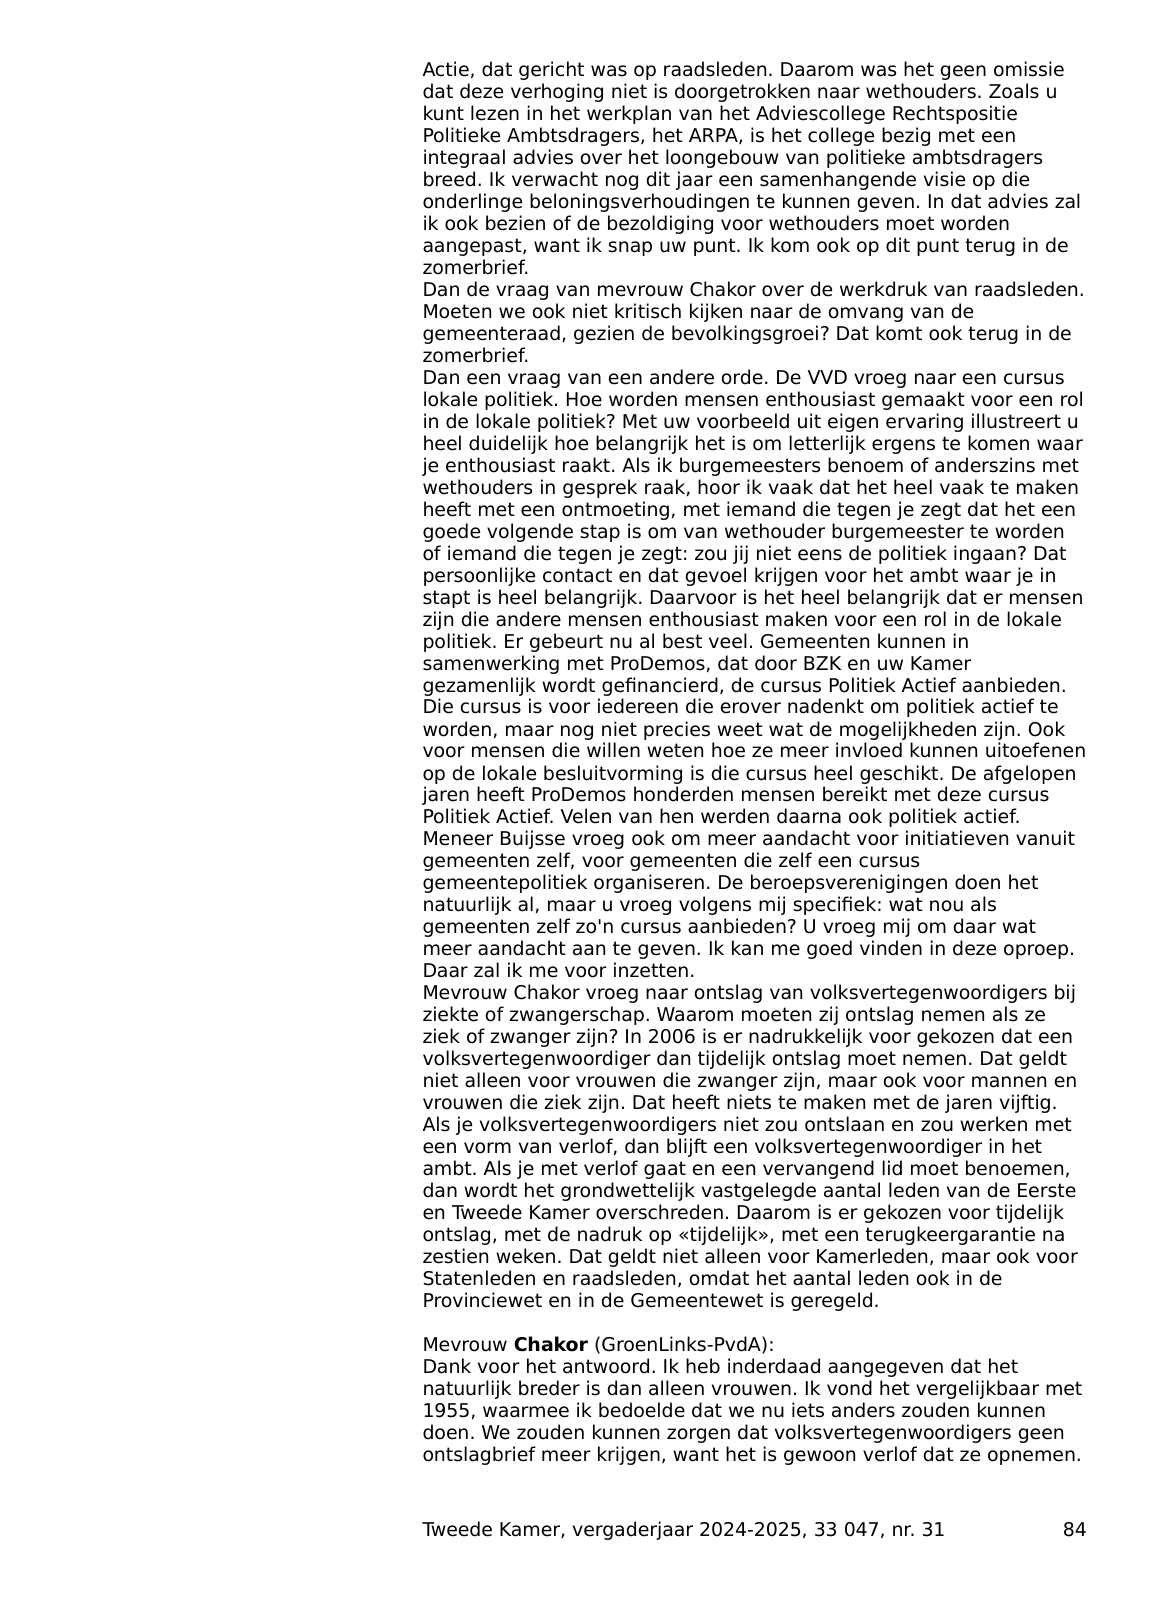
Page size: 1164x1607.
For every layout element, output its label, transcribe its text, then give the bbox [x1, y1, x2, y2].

text Meneer Buijsse vroeg ook om meer aandacht voor initiatieven vanuit gemeenten zelf, voor gemeenten die zelf een cursus gemeentepolitiek organiseren. De beroepsverenigingen doen het natuurlijk al, maar u vroeg volgens mij specifiek: wat nou als gemeenten zelf zo'n cursus aanbieden? U vroeg mij om daar wat meer aandacht aan te geven. Ik kan me goed vinden in deze oproep. Daar zal ik me voor inzetten. [422, 828, 1087, 982]
text Mevrouw Chakor vroeg naar ontslag van volksvertegenwoordigers bij ziekte of zwangerschap. Waarom moeten zij ontslag nemen als ze ziek of zwanger zijn? In 2006 is er nadrukkelijk voor gekozen dat een volksvertegenwoordiger dan tijdelijk ontslag moet nemen. Dat geldt niet alleen voor vrouwen die zwanger zijn, maar ook voor mannen en vrouwen die ziek zijn. Dat heeft niets te maken met de jaren vijftig. Als je volksvertegenwoordigers niet zou ontslaan en zou werken met een vorm van verlof, dan blijft een volksvertegenwoordiger in het ambt. Als je met verlof gaat en een vervangend lid moet benoemen, dan wordt het grondwettelijk vastgelegde aantal leden van de Eerste en Tweede Kamer overschreden. Daarom is er gekozen voor tijdelijk ontslag, met de nadruk op «tijdelijk», met een terugkeergarantie na zestien weken. Dat geldt niet alleen voor Kamerleden, maar ook voor Statenleden en raadsleden, omdat het aantal leden ook in de Provinciewet en in de Gemeentewet is geregeld. [422, 982, 1087, 1312]
text Mevrouw Chakor (GroenLinks-PvdA): [422, 1334, 1087, 1356]
text Dan de vraag van mevrouw Chakor over de werkdruk van raadsleden. Moeten we ook niet kritisch kijken naar de omvang van de gemeenteraad, gezien de bevolkingsgroei? Dat komt ook terug in de zomerbrief. [422, 279, 1087, 367]
text Actie, dat gericht was op raadsleden. Daarom was het geen omissie dat deze verhoging niet is doorgetrokken naar wethouders. Zoals u kunt lezen in het werkplan van het Adviescollege Rechtspositie Politieke Ambtsdragers, het ARPA, is het college bezig met een integraal advies over het loongebouw van politieke ambtsdragers breed. Ik verwacht nog dit jaar een samenhangende visie op die onderlinge beloningsverhoudingen te kunnen geven. In dat advies zal ik ook bezien of de bezoldiging voor wethouders moet worden aangepast, want ik snap uw punt. Ik kom ook op dit punt terug in de zomerbrief. [422, 59, 1087, 279]
text Dan een vraag van een andere orde. De VVD vroeg naar een cursus lokale politiek. Hoe worden mensen enthousiast gemaakt voor een rol in de lokale politiek? Met uw voorbeeld uit eigen ervaring illustreert u heel duidelijk hoe belangrijk het is om letterlijk ergens te komen waar je enthousiast raakt. Als ik burgemeesters benoem of anderszins met wethouders in gesprek raak, hoor ik vaak dat het heel vaak te maken heeft met een ontmoeting, met iemand die tegen je zegt dat het een goede volgende stap is om van wethouder burgemeester te worden of iemand die tegen je zegt: zou jij niet eens de politiek ingaan? Dat persoonlijke contact en dat gevoel krijgen voor het ambt waar je in stapt is heel belangrijk. Daarvoor is het heel belangrijk dat er mensen zijn die andere mensen enthousiast maken voor een rol in de lokale politiek. Er gebeurt nu al best veel. Gemeenten kunnen in samenwerking met ProDemos, dat door BZK en uw Kamer gezamenlijk wordt gefinancierd, de cursus Politiek Actief aanbieden. Die cursus is voor iedereen die erover nadenkt om politiek actief te worden, maar nog niet precies weet wat de mogelijkheden zijn. Ook voor mensen die willen weten hoe ze meer invloed kunnen uitoefenen op de lokale besluitvorming is die cursus heel geschikt. De afgelopen jaren heeft ProDemos honderden mensen bereikt met deze cursus Politiek Actief. Velen van hen werden daarna ook politiek actief. [422, 367, 1087, 828]
text Dank voor het antwoord. Ik heb inderdaad aangegeven dat het natuurlijk breder is dan alleen vrouwen. Ik vond het vergelijkbaar met 1955, waarmee ik bedoelde dat we nu iets anders zouden kunnen doen. We zouden kunnen zorgen dat volksvertegenwoordigers geen ontslagbrief meer krijgen, want het is gewoon verlof dat ze opnemen. [422, 1356, 1087, 1466]
